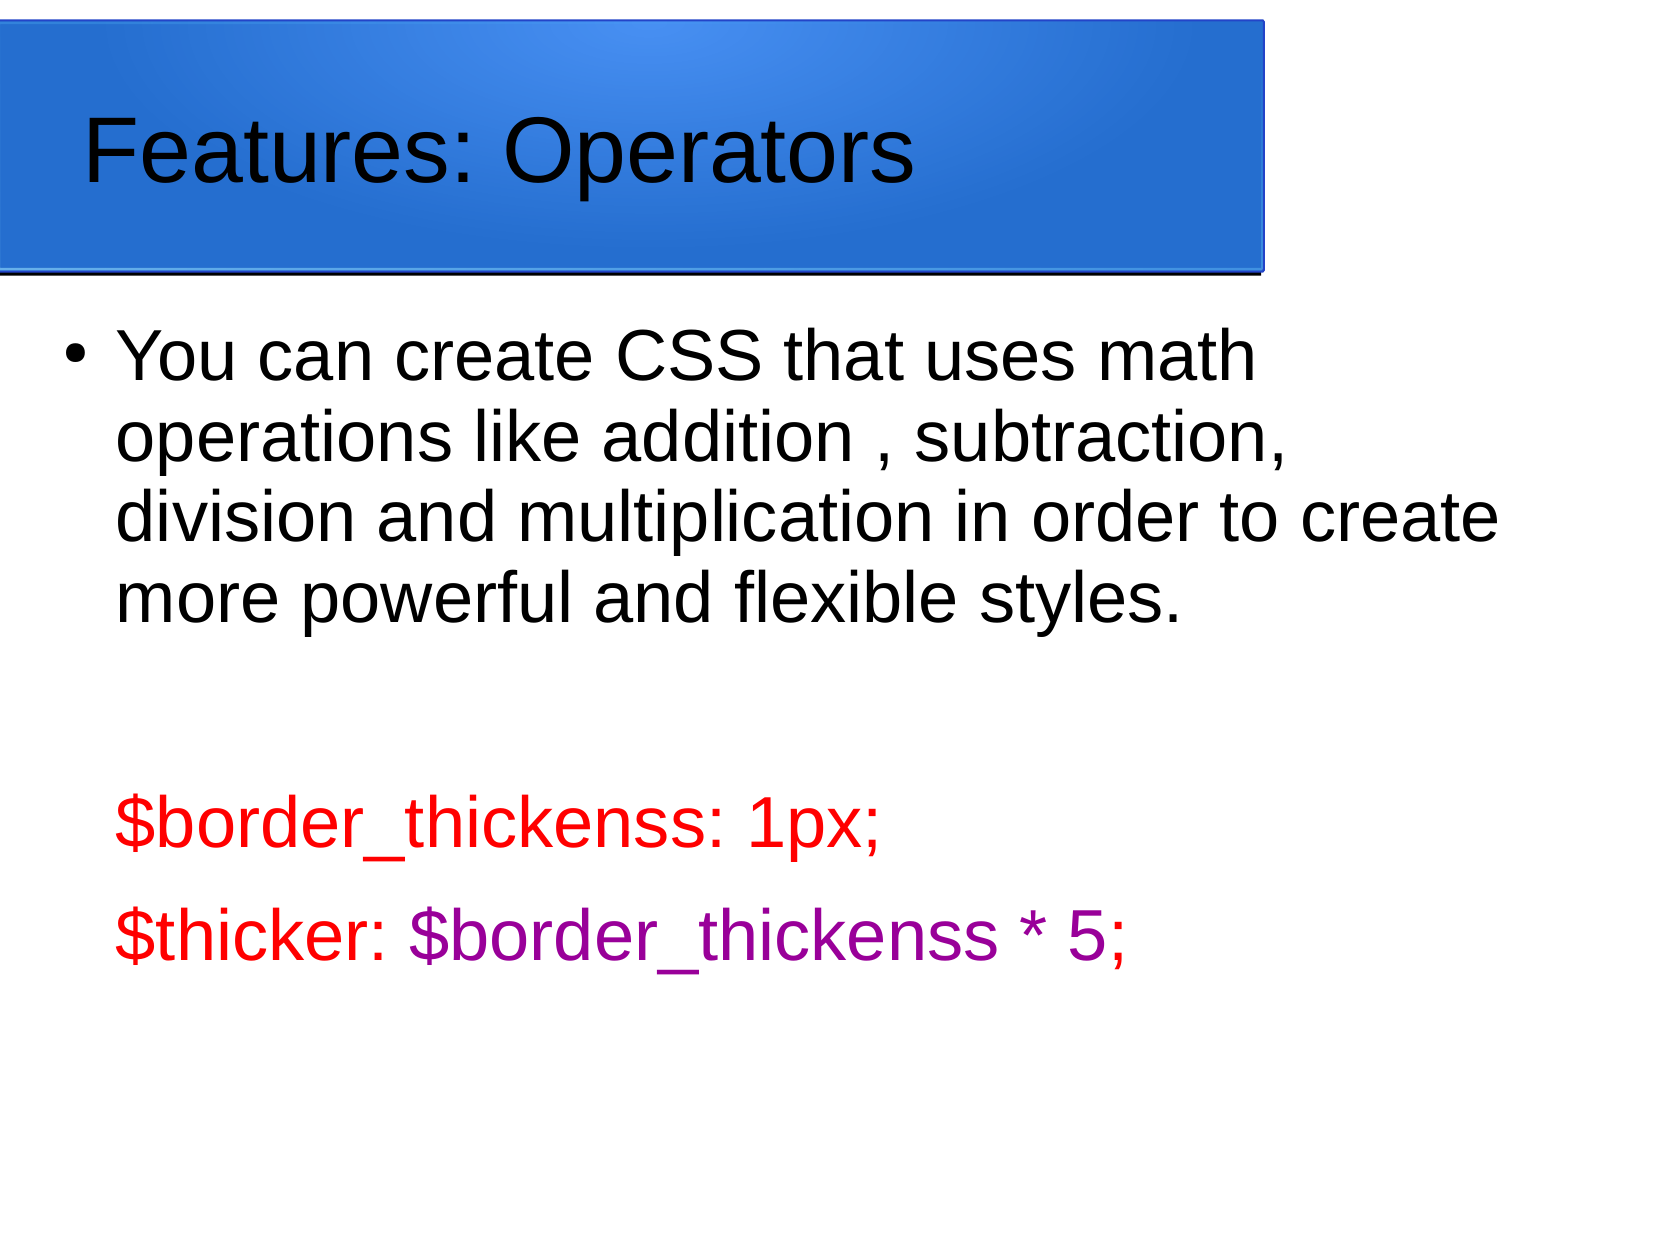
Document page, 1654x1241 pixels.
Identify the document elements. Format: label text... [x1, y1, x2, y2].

list You can create CSS that uses math operations like addition , subtraction, division and multiplication in order to create more powerful and flexible styles. $border_thickenss: 1px; $thicker: $border_thickenss * 5; [45, 315, 1534, 1035]
title Features: Operators [82, 47, 1235, 252]
